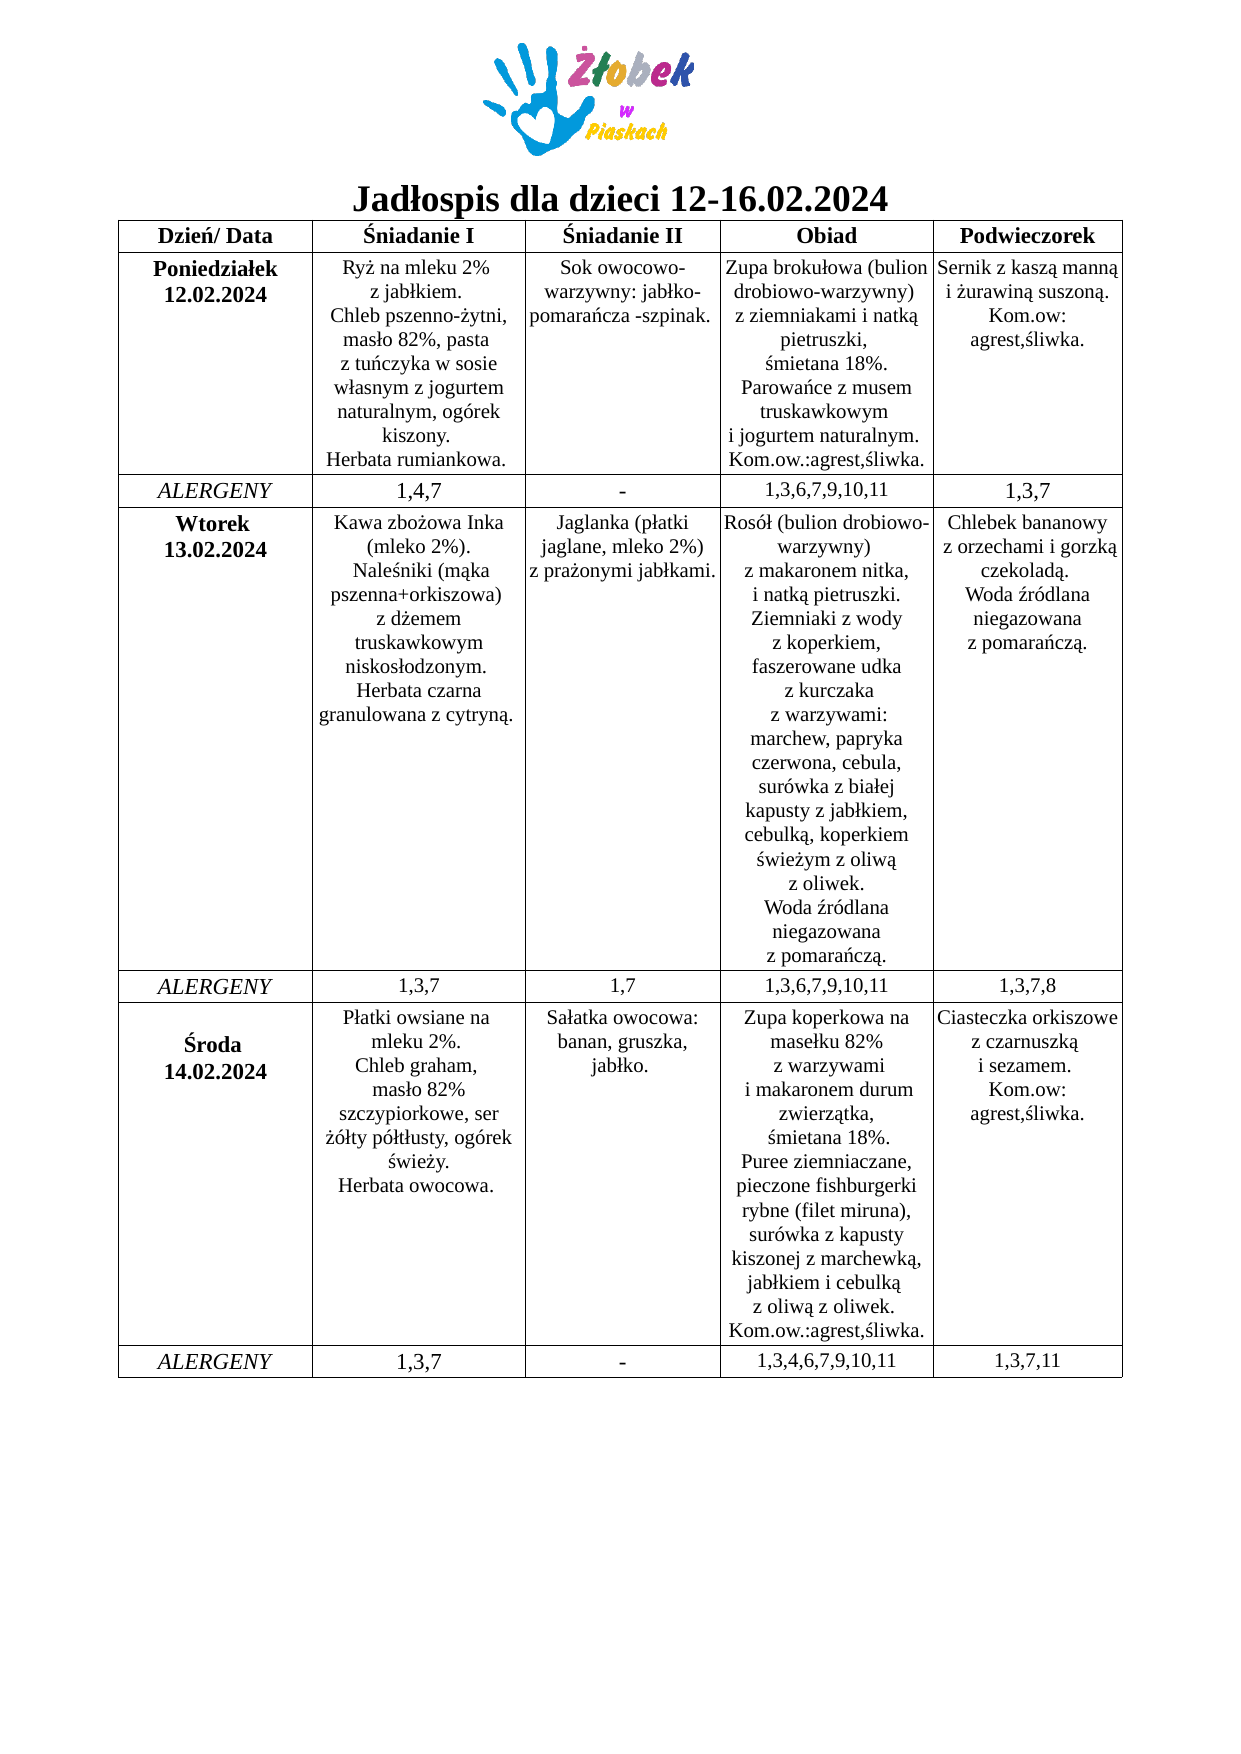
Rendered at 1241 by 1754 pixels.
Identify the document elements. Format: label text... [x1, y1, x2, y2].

table_cell - [526, 475, 720, 507]
table_header Podwieczorek [934, 221, 1122, 252]
table_cell Chlebek bananowy z orzechami i gorzką czekoladą. Woda źródlana niegazowana z pomarańczą. [934, 508, 1122, 970]
table_cell Zupa brokułowa (bulion drobiowo-warzywny) z ziemniakami i natką pietruszki, śmietana 18%. Parowańce z musem truskawkowym i jogurtem naturalnym. Kom.ow.:agrest,śliwka. [721, 253, 933, 474]
table_cell Poniedziałek 12.02.2024 [119, 253, 312, 474]
table_cell Środa 14.02.2024 [119, 1003, 312, 1345]
table_cell Płatki owsiane na mleku 2%. Chleb graham, masło 82% szczypiorkowe, ser żółty półtłusty, ogórek świeży. Herbata owocowa. [313, 1003, 525, 1345]
table_header Śniadanie II [526, 221, 720, 252]
table_cell 1,3,7,8 [934, 971, 1122, 1002]
table_cell 1,4,7 [313, 475, 525, 507]
table_cell 1,3,7 [313, 971, 525, 1002]
table_header Dzień/ Data [119, 221, 312, 252]
table_cell - [526, 1346, 720, 1377]
picture [483, 43, 694, 156]
table_cell 1,3,7 [934, 475, 1122, 507]
table_cell 1,3,7,11 [934, 1346, 1122, 1377]
table_header Śniadanie I [313, 221, 525, 252]
text Jadłospis dla dzieci 12-16.02.2024 [118, 176, 1122, 219]
table_cell 1,3,4,6,7,9,10,11 [721, 1346, 933, 1377]
table_cell Jaglanka (płatki jaglane, mleko 2%) z prażonymi jabłkami. [526, 508, 720, 970]
table_cell ALERGENY [119, 971, 312, 1002]
table_cell 1,3,6,7,9,10,11 [721, 971, 933, 1002]
table_cell Sernik z kaszą manną i żurawiną suszoną. Kom.ow: agrest,śliwka. [934, 253, 1122, 474]
table_cell Sok owocowo-warzywny: jabłko-pomarańcza -szpinak. [526, 253, 720, 474]
table_header Obiad [721, 221, 933, 252]
table_cell Sałatka owocowa: banan, gruszka, jabłko. [526, 1003, 720, 1345]
table_cell 1,3,6,7,9,10,11 [721, 475, 933, 507]
table_cell ALERGENY [119, 1346, 312, 1377]
table_cell Rosół (bulion drobiowo-warzywny) z makaronem nitka, i natką pietruszki. Ziemniaki z wody z koperkiem, faszerowane udka z kurczaka z warzywami: marchew, papryka czerwona, cebula, surówka z białej kapusty z jabłkiem, cebulką, koperkiem świeżym z oliwą z oliwek. Woda źródlana niegazowana z pomarańczą. [721, 508, 933, 970]
table_cell Wtorek 13.02.2024 [119, 508, 312, 970]
table_cell 1,7 [526, 971, 720, 1002]
table_cell 1,3,7 [313, 1346, 525, 1377]
table_cell Kawa zbożowa Inka (mleko 2%). Naleśniki (mąka pszenna+orkiszowa) z dżemem truskawkowym niskosłodzonym. Herbata czarna granulowana z cytryną. [313, 508, 525, 970]
table_cell ALERGENY [119, 475, 312, 507]
table_cell Ryż na mleku 2% z jabłkiem. Chleb pszenno-żytni, masło 82%, pasta z tuńczyka w sosie własnym z jogurtem naturalnym, ogórek kiszony. Herbata rumiankowa. [313, 253, 525, 474]
table_cell Ciasteczka orkiszowe z czarnuszką i sezamem. Kom.ow: agrest,śliwka. [934, 1003, 1122, 1345]
table_cell Zupa koperkowa na masełku 82% z warzywami i makaronem durum zwierzątka, śmietana 18%. Puree ziemniaczane, pieczone fishburgerki rybne (filet miruna), surówka z kapusty kiszonej z marchewką, jabłkiem i cebulką z oliwą z oliwek. Kom.ow.:agrest,śliwka. [721, 1003, 933, 1345]
picture [518, 108, 554, 143]
